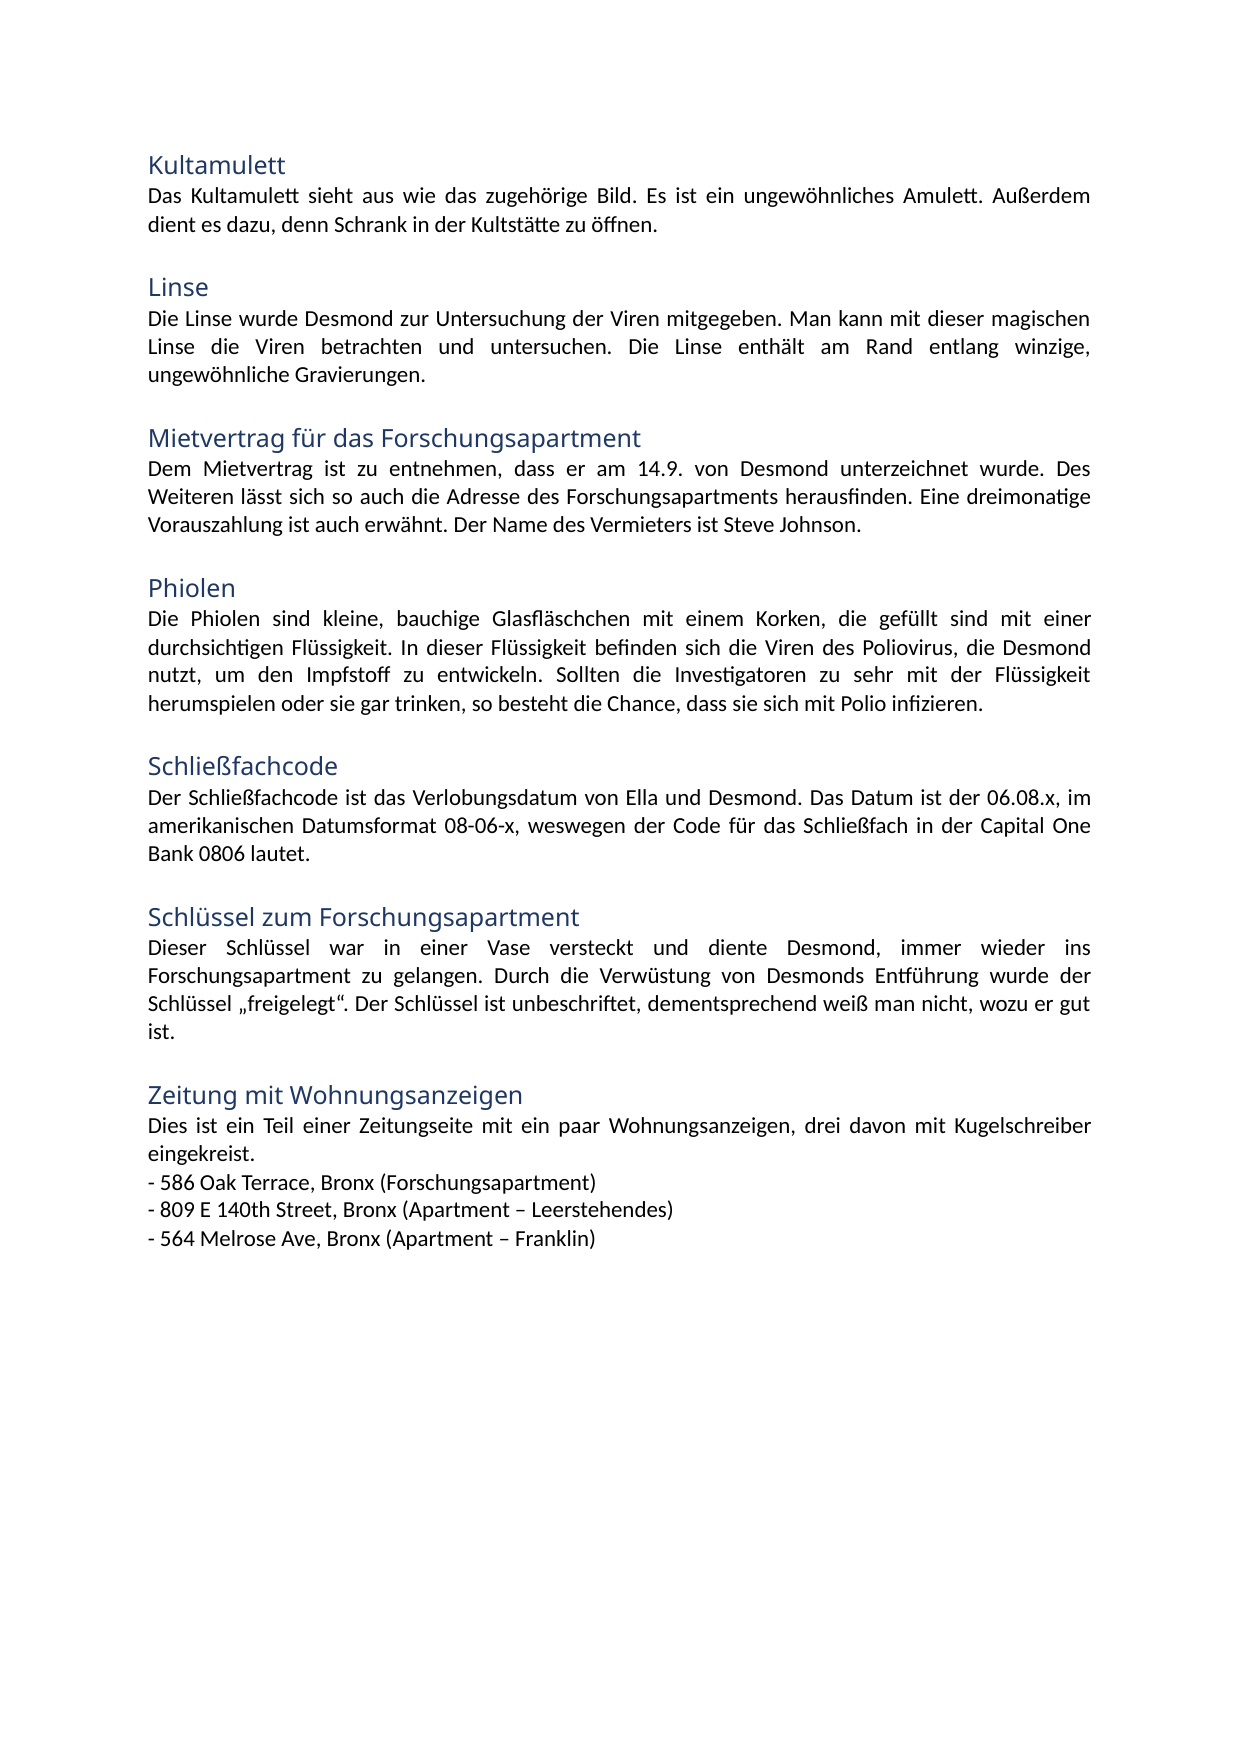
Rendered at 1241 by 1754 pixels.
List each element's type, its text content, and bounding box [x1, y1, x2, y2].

text Die Phiolen sind kleine, bauchige Glasfläschchen mit einem Korken, die gefüllt sind mit einer durchsichtigen Flüssigkeit. In dieser Flüssigkeit befinden sich die Viren des Poliovirus, die Desmond nutzt, um den Impfstoff zu entwickeln. Sollten die Investigatoren zu sehr mit der Flüssigkeit herumspielen oder sie gar trinken, so besteht die Chance, dass sie sich mit Polio infizieren. [148, 604, 1093, 717]
text Die Linse wurde Desmond zur Untersuchung der Viren mitgegeben. Man kann mit dieser magischen Linse die Viren betrachten und untersuchen. Die Linse enthält am Rand entlang winzige, ungewöhnliche Gravierungen. [148, 304, 1093, 388]
subtitle Mietvertrag für das Forschungsapartment [148, 420, 1093, 454]
text - 809 E 140th Street, Bronx (Apartment – Leerstehendes) [148, 1196, 1093, 1224]
subtitle Kultamulett [148, 148, 1093, 182]
subtitle Schließfachcode [148, 749, 1093, 783]
text Das Kultamulett sieht aus wie das zugehörige Bild. Es ist ein ungewöhnliches Amulett. Außerdem dient es dazu, denn Schrank in der Kultstätte zu öffnen. [148, 182, 1093, 238]
text Der Schließfachcode ist das Verlobungsdatum von Ella und Desmond. Das Datum ist der 06.08.x, im amerikanischen Datumsformat 08-06-x, weswegen der Code für das Schließfach in der Capital One Bank 0806 lautet. [148, 783, 1093, 867]
subtitle Phiolen [148, 571, 1093, 604]
text Dieser Schlüssel war in einer Vase versteckt und diente Desmond, immer wieder ins Forschungsapartment zu gelangen. Durch die Verwüstung von Desmonds Entführung wurde der Schlüssel „freigelegt“. Der Schlüssel ist unbeschriftet, dementsprechend weiß man nicht, wozu er gut ist. [148, 933, 1093, 1045]
text - 586 Oak Terrace, Bronx (Forschungsapartment) [148, 1168, 1093, 1196]
text Dies ist ein Teil einer Zeitungseite mit ein paar Wohnungsanzeigen, drei davon mit Kugelschreiber eingekreist. [148, 1112, 1093, 1168]
subtitle Linse [148, 270, 1093, 304]
text - 564 Melrose Ave, Bronx (Apartment – Franklin) [148, 1224, 1093, 1252]
text Dem Mietvertrag ist zu entnehmen, dass er am 14.9. von Desmond unterzeichnet wurde. Des Weiteren lässt sich so auch die Adresse des Forschungsapartments herausfinden. Eine dreimonatige Vorauszahlung ist auch erwähnt. Der Name des Vermieters ist Steve Johnson. [148, 454, 1093, 538]
subtitle Schlüssel zum Forschungsapartment [148, 899, 1093, 933]
subtitle Zeitung mit Wohnungsanzeigen [148, 1077, 1093, 1112]
